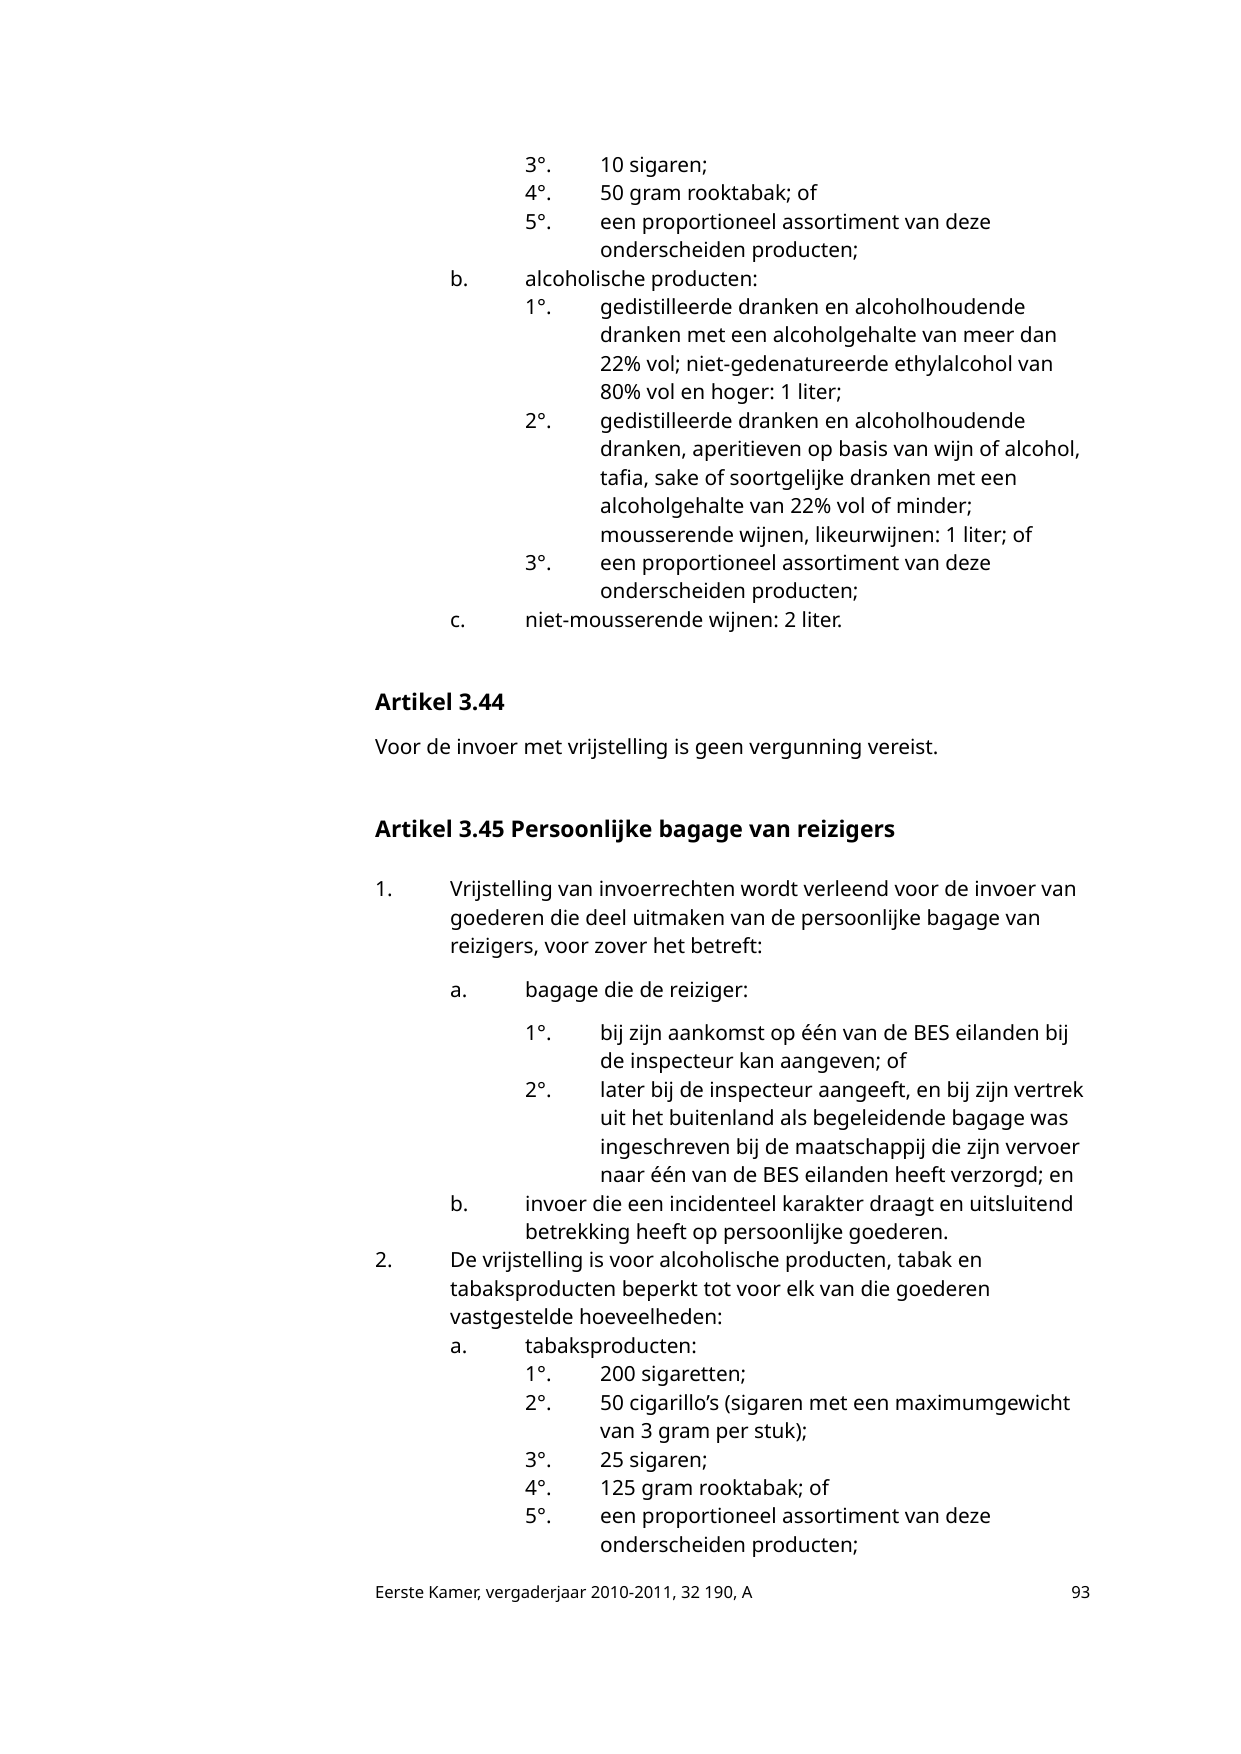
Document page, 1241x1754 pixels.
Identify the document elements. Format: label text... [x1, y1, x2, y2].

list bij zijn aankomst op één van de BES eilanden bij de inspecteur kan aangeven; of [525, 1018, 1090, 1075]
list gedistilleerde dranken en alcoholhoudende dranken, aperitieven op basis van wijn of alcohol, tafia, sake of soortgelijke dranken met een alcoholgehalte van 22% vol of minder; mousserende wijnen, likeurwijnen: 1 liter; of [525, 406, 1090, 548]
list gedistilleerde dranken en alcoholhoudende dranken met een alcoholgehalte van meer dan 22% vol; niet-gedenatureerde ethylalcohol van 80% vol en hoger: 1 liter; [525, 292, 1090, 406]
list alcoholische producten: [450, 264, 1090, 292]
list 10 sigaren; [525, 150, 1090, 178]
list 25 sigaren; [525, 1445, 1090, 1473]
list 50 cigarillo’s (sigaren met een maximumgewicht van 3 gram per stuk); [525, 1388, 1090, 1445]
text Voor de invoer met vrijstelling is geen vergunning vereist. [375, 732, 1090, 761]
list 50 gram rooktabak; of [525, 178, 1090, 207]
list een proportioneel assortiment van deze onderscheiden producten; [525, 548, 1090, 605]
list 200 sigaretten; [525, 1359, 1090, 1388]
list 125 gram rooktabak; of [525, 1473, 1090, 1502]
list De vrijstelling is voor alcoholische producten, tabak en tabaksproducten beperkt tot voor elk van die goederen vastgestelde hoeveelheden: [375, 1246, 1090, 1331]
list tabaksproducten: [450, 1331, 1090, 1359]
list een proportioneel assortiment van deze onderscheiden producten; [525, 1502, 1090, 1558]
list bagage die de reiziger: [450, 975, 1090, 1003]
list een proportioneel assortiment van deze onderscheiden producten; [525, 207, 1090, 264]
list Vrijstelling van invoerrechten wordt verleend voor de invoer van goederen die deel uitmaken van de persoonlijke bagage van reizigers, voor zover het betreft: [375, 874, 1090, 960]
subtitle Artikel 3.44 [375, 686, 1090, 717]
list invoer die een incidenteel karakter draagt en uitsluitend betrekking heeft op persoonlijke goederen. [450, 1189, 1090, 1246]
list niet-mousserende wijnen: 2 liter. [450, 605, 1090, 633]
subtitle Artikel 3.45 Persoonlijke bagage van reizigers [375, 813, 1090, 844]
list later bij de inspecteur aangeeft, en bij zijn vertrek uit het buitenland als begeleidende bagage was ingeschreven bij de maatschappij die zijn vervoer naar één van de BES eilanden heeft verzorgd; en [525, 1075, 1090, 1189]
